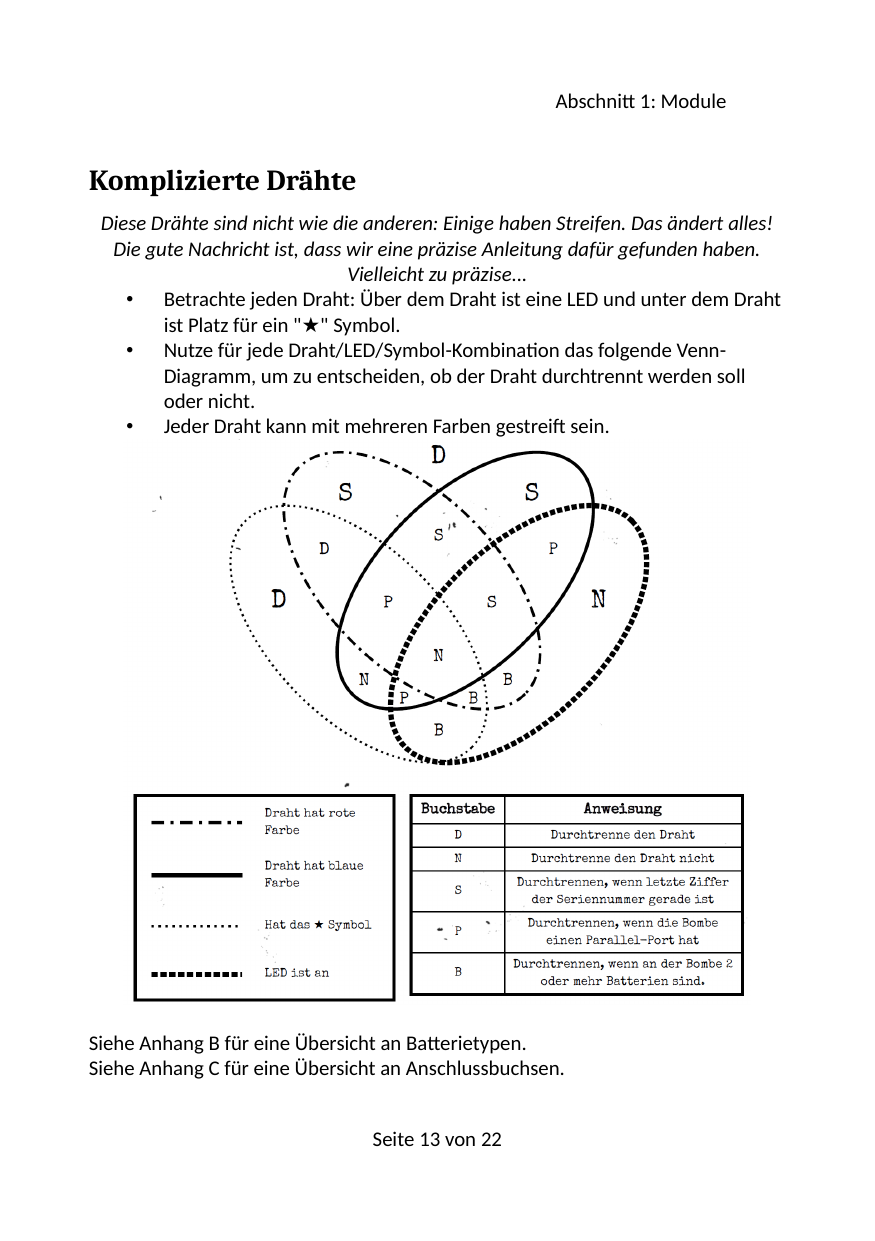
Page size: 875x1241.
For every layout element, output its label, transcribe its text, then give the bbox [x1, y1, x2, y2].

picture [123, 439, 752, 1005]
text Siehe Anhang B für eine Übersicht an Batterietypen. [88, 1030, 786, 1056]
list Betrachte jeden Draht: Über dem Draht ist eine LED und unter dem Draht ist Platz für ein "★" Symbol. [126, 287, 786, 337]
text Siehe Anhang C für eine Übersicht an Anschlussbuchsen. [88, 1056, 786, 1081]
text Diese Drähte sind nicht wie die anderen: Einige haben Streifen. Das ändert alles! Die gute Nachricht ist, dass wir eine präzise Anleitung dafür gefunden haben. Vielleicht zu präzise... [88, 210, 786, 287]
list Nutze für jede Draht/LED/Symbol-Kombination das folgende Venn-Diagramm, um zu entscheiden, ob der Draht durchtrennt werden soll oder nicht. [126, 337, 786, 414]
list Jeder Draht kann mit mehreren Farben gestreift sein. [126, 414, 786, 439]
subtitle Komplizierte Drähte [88, 164, 786, 198]
